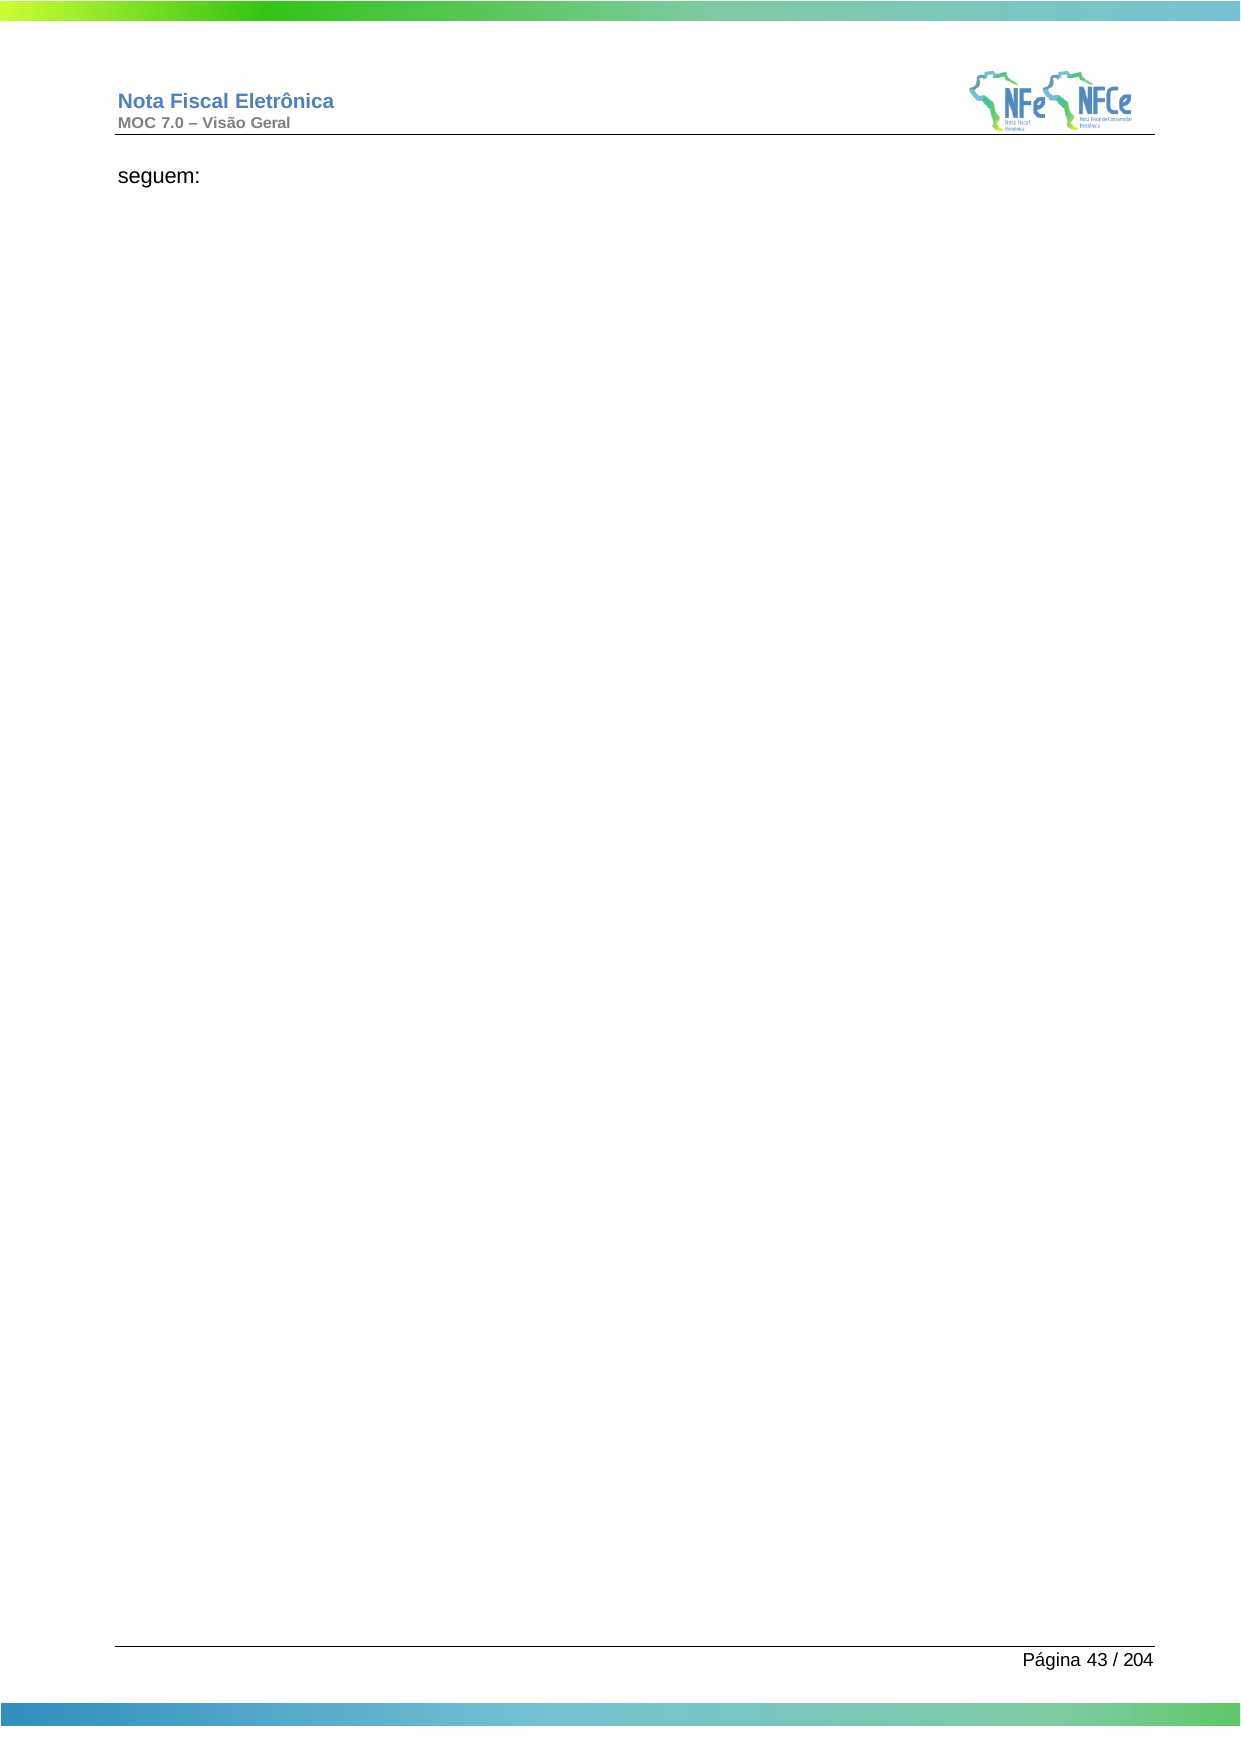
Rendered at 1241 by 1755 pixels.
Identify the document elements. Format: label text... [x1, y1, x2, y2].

text seguem: [118, 163, 1199, 188]
